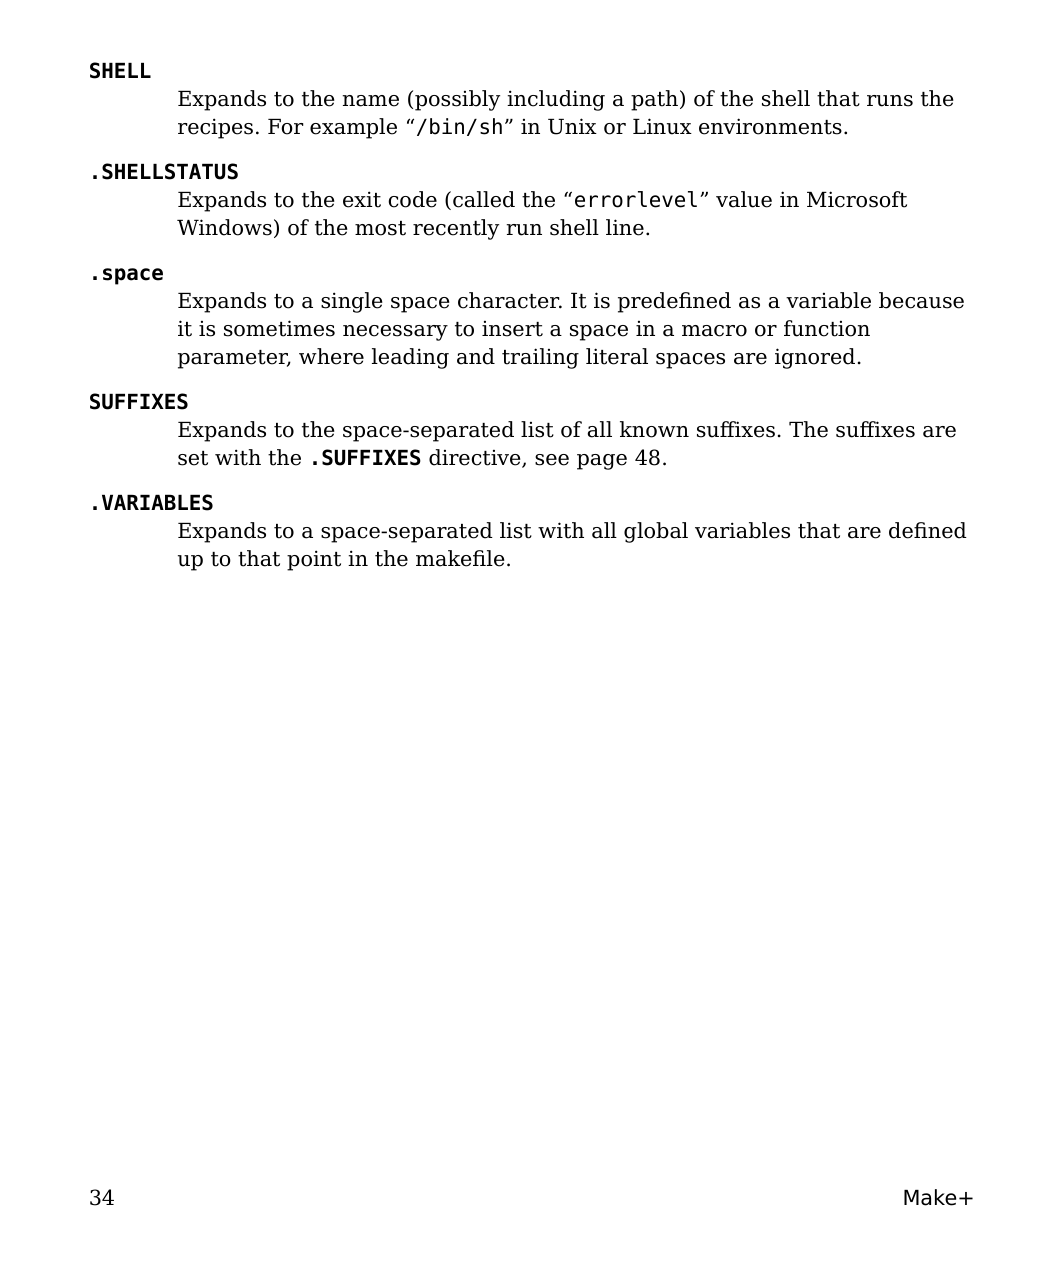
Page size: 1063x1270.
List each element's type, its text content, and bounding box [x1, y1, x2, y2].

text SUFFIXES Expands to the space-separated list of all known suffixes. The suffixes are set with the .SUFFIXES directive, see page 48. [88, 390, 974, 470]
text .VARIABLES Expands to a space-separated list with all global variables that are defined up to that point in the makefile. [88, 491, 974, 571]
text .space Expands to a single space character. It is predefined as a variable because it is sometimes necessary to insert a space in a macro or function parameter, where leading and trailing literal spaces are ignored. [88, 261, 974, 369]
text SHELL Expands to the name (possibly including a path) of the shell that runs the recipes. For example “/bin/sh” in Unix or Linux environments. [88, 59, 974, 139]
text .SHELLSTATUS Expands to the exit code (called the “errorlevel” value in Microsoft Windows) of the most recently run shell line. [88, 160, 974, 240]
